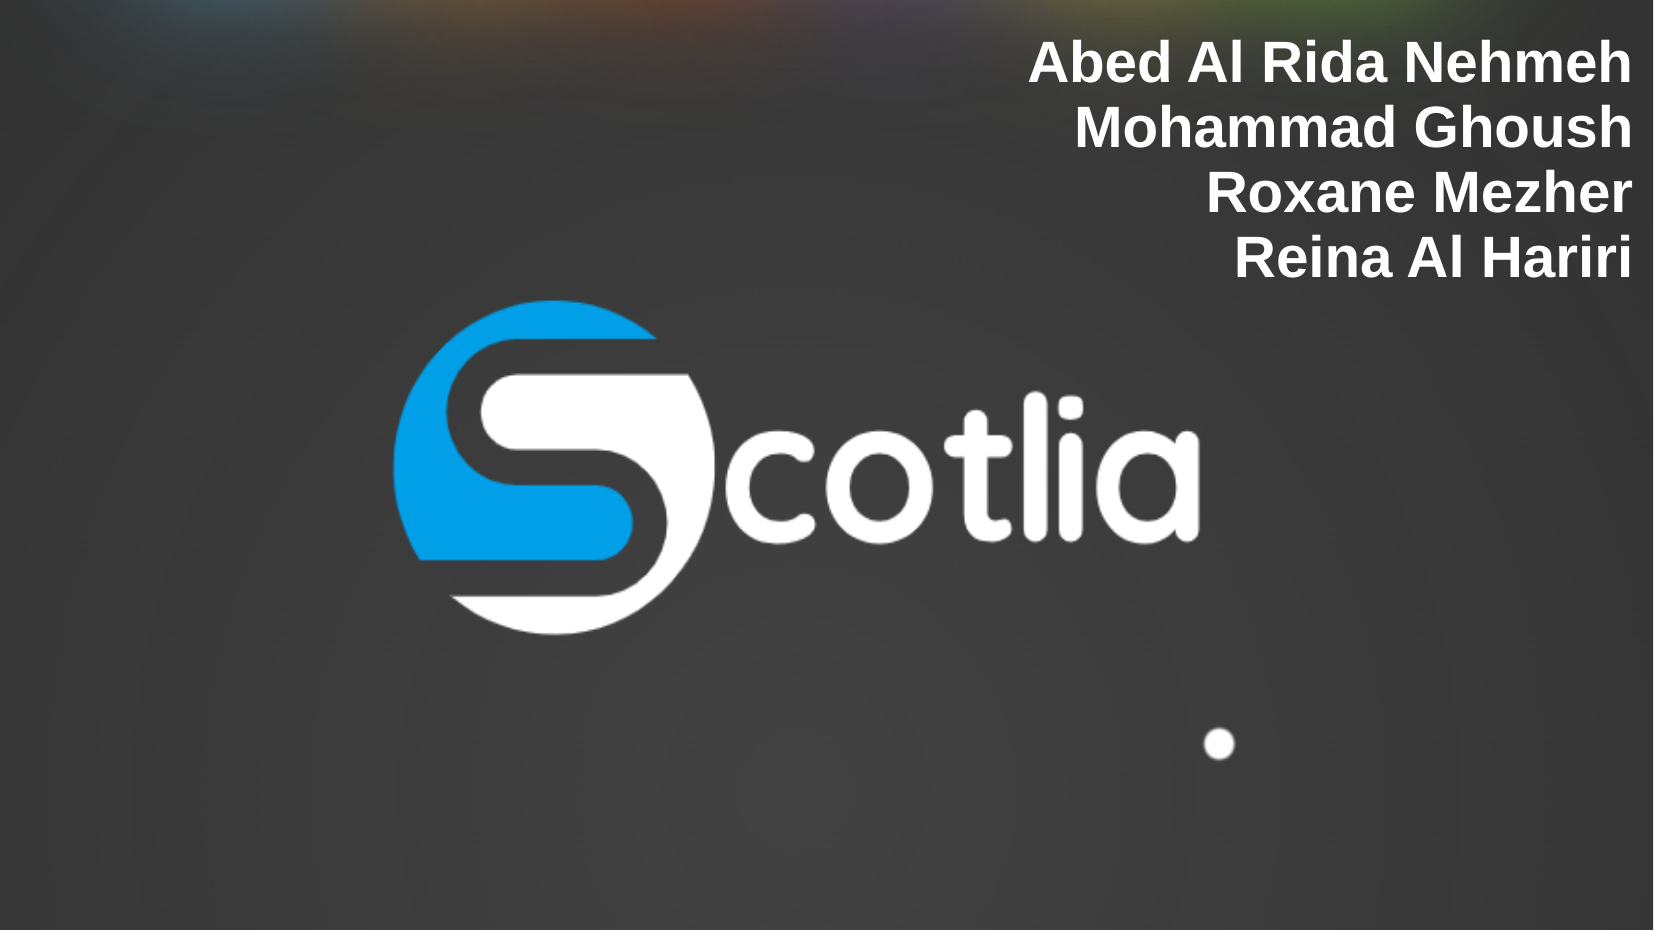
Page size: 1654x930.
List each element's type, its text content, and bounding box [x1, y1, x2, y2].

subtitle Abed Al Rida Nehmeh Mohammad Ghoush Roxane Mezher Reina Al Hariri [743, 0, 1634, 346]
picture [0, 0, 1654, 930]
